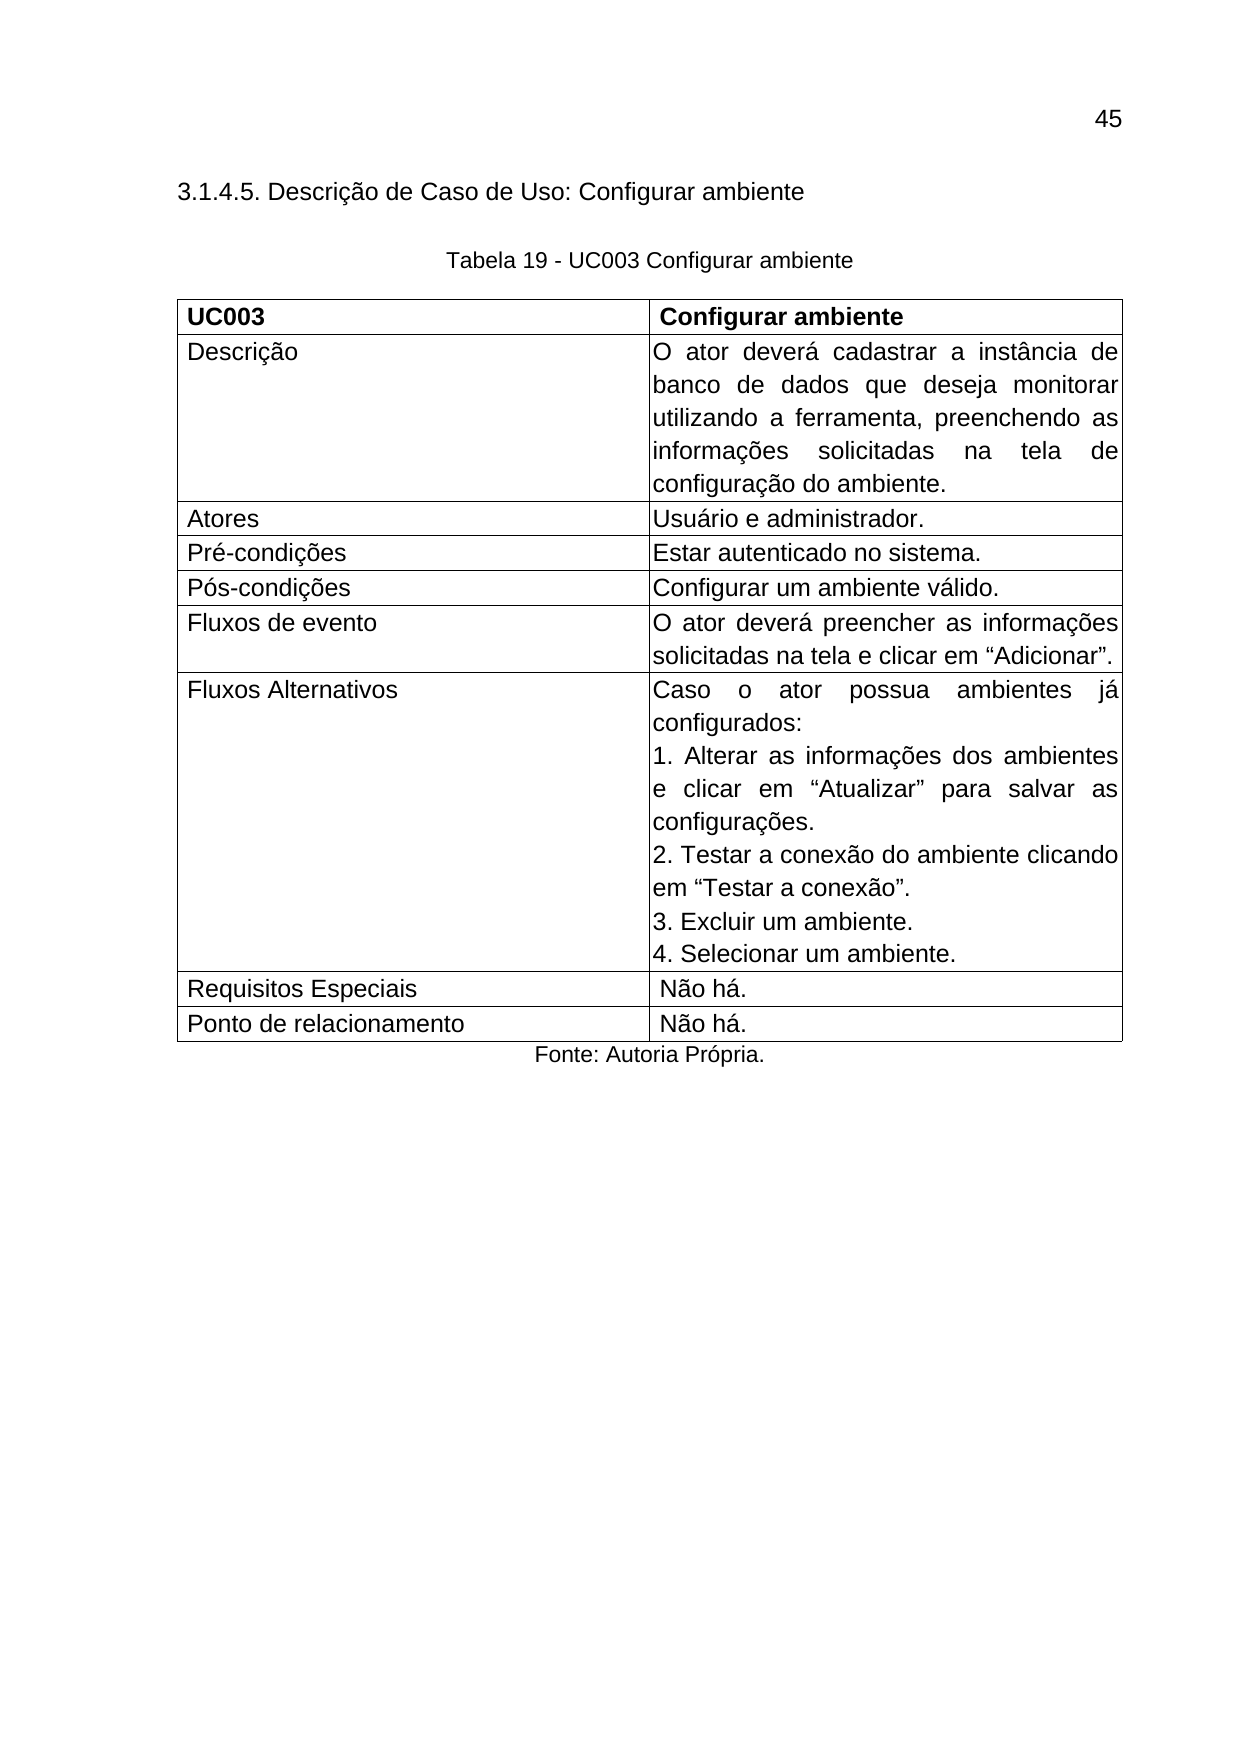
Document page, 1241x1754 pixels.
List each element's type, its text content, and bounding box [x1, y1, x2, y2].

table_cell Estar autenticado no sistema. [650, 536, 1122, 570]
table_cell Caso o ator possua ambientes já configurados: 1. Alterar as informações dos ambientes e clicar em “Atualizar” para salvar as configurações. 2. Testar a conexão do ambiente clicando em “Testar a conexão”. 3. Excluir um ambiente. 4. Selecionar um ambiente. [650, 673, 1122, 971]
table_cell O ator deverá preencher as informações solicitadas na tela e clicar em “Adicionar”. [650, 606, 1122, 672]
table_cell Ponto de relacionamento [178, 1007, 649, 1041]
table_cell O ator deverá cadastrar a instância de banco de dados que deseja monitorar utilizando a ferramenta, preenchendo as informações solicitadas na tela de configuração do ambiente. [650, 335, 1122, 501]
table_header Configurar ambiente [650, 300, 1122, 334]
table_cell Usuário e administrador. [650, 502, 1122, 535]
table_cell Não há. [650, 1007, 1122, 1041]
table_header UC003 [178, 300, 649, 334]
text Fonte: Autoria Própria. [177, 1042, 1122, 1067]
table_cell Pós-condições [178, 571, 649, 604]
table_cell Fluxos de evento [178, 606, 649, 672]
table_cell Atores [178, 502, 649, 535]
table_cell Descrição [178, 335, 649, 501]
subtitle 3.1.4.5. Descrição de Caso de Uso: Configurar ambiente [177, 177, 1122, 206]
table_cell Configurar um ambiente válido. [650, 571, 1122, 604]
table_cell Fluxos Alternativos [178, 673, 649, 971]
text Tabela 19 - UC003 Configurar ambiente [177, 247, 1122, 273]
table_cell Requisitos Especiais [178, 972, 649, 1006]
table_cell Pré-condições [178, 536, 649, 570]
table_cell Não há. [650, 972, 1122, 1006]
